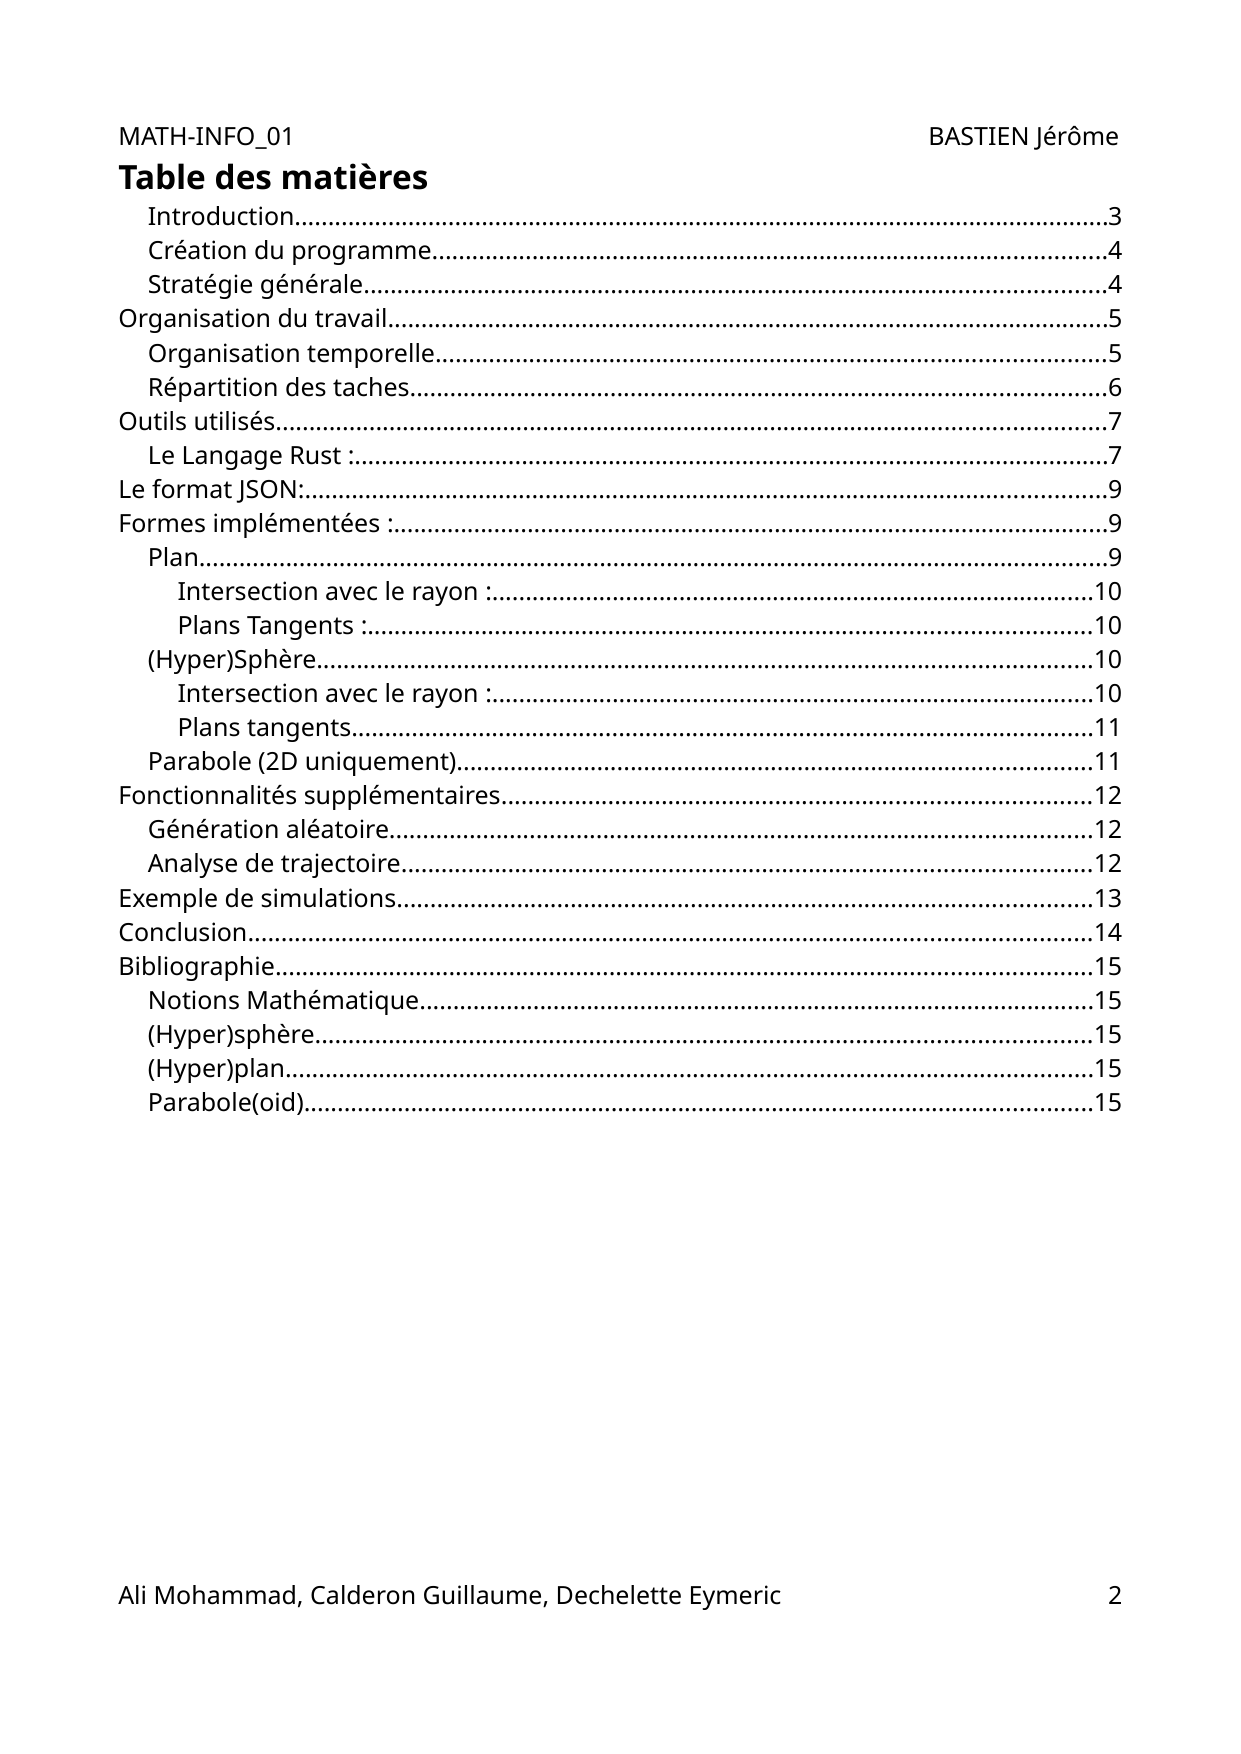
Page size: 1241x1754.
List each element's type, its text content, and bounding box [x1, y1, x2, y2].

text Parabole (2D uniquement) 11 [148, 744, 1122, 778]
text Plans tangents 11 [177, 710, 1122, 744]
text Le format JSON: 9 [118, 471, 1122, 506]
text (Hyper)sphère 15 [148, 1016, 1122, 1051]
text (Hyper)Sphère 10 [148, 642, 1122, 676]
text Formes implémentées : 9 [118, 506, 1122, 539]
text Organisation du travail 5 [118, 301, 1122, 335]
text Conclusion 14 [118, 914, 1122, 948]
text Intersection avec le rayon : 10 [177, 676, 1122, 710]
text Parabole(oid) 15 [148, 1084, 1122, 1119]
text Stratégie générale 4 [148, 267, 1122, 301]
text (Hyper)plan 15 [148, 1051, 1122, 1084]
text Le Langage Rust : 7 [148, 437, 1122, 471]
text Bibliographie 15 [118, 948, 1122, 982]
text Analyse de trajectoire 12 [148, 846, 1122, 880]
text Plans Tangents : 10 [177, 608, 1122, 642]
text Création du programme 4 [148, 233, 1122, 267]
text Exemple de simulations 13 [118, 880, 1122, 914]
text Notions Mathématique 15 [148, 982, 1122, 1016]
text Répartition des taches 6 [148, 369, 1122, 403]
text Intersection avec le rayon : 10 [177, 574, 1122, 608]
text Organisation temporelle 5 [148, 335, 1122, 369]
text Plan 9 [148, 539, 1122, 574]
text Fonctionnalités supplémentaires 12 [118, 778, 1122, 812]
text Outils utilisés 7 [118, 403, 1122, 437]
subtitle Table des matières [118, 153, 1122, 199]
text Génération aléatoire 12 [148, 812, 1122, 846]
text Introduction 3 [148, 199, 1122, 233]
